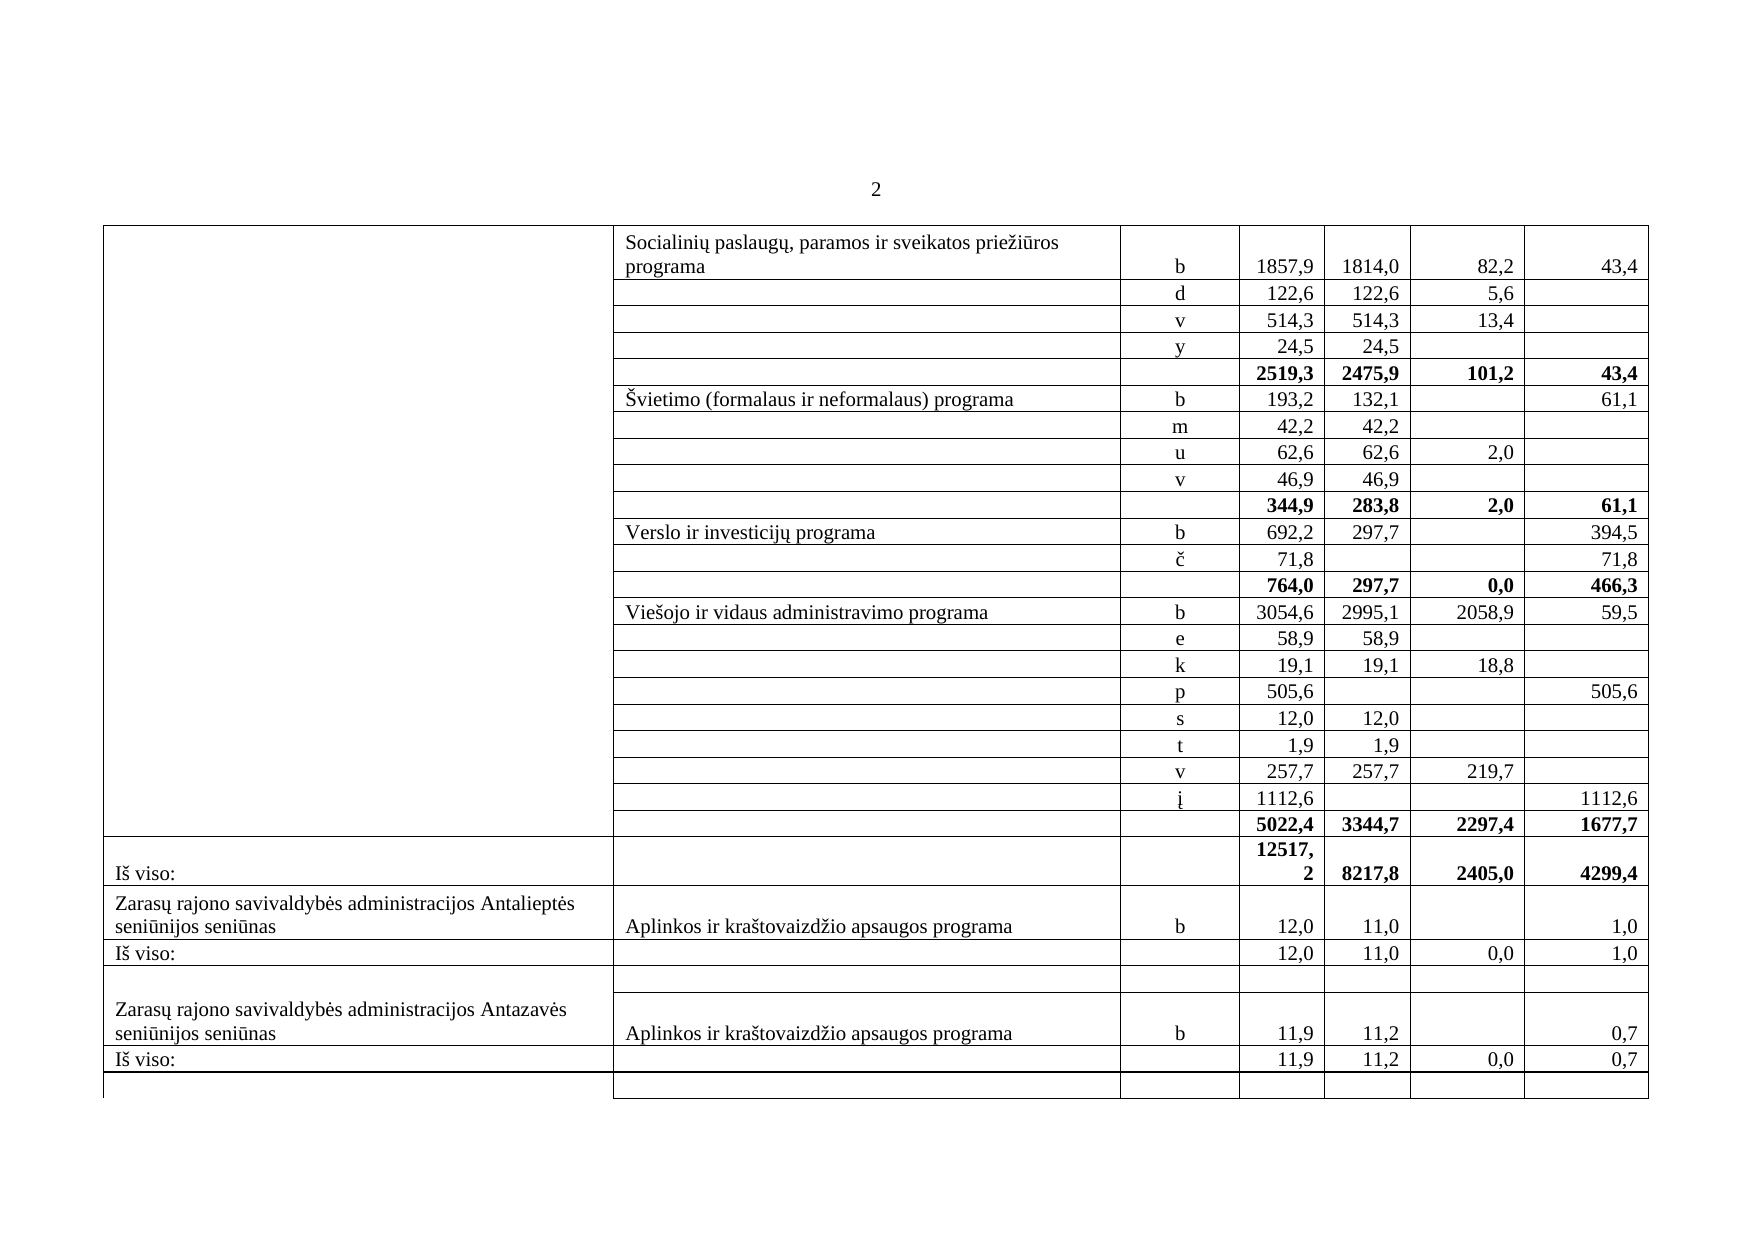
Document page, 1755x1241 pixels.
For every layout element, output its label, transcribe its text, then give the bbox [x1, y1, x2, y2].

table_cell [614, 572, 1120, 597]
table_cell Zarasų rajono savivaldybės administracijos Antazavės seniūnijos seniūnas [104, 992, 613, 1045]
table_cell [1525, 625, 1648, 650]
table_cell Iš viso: [104, 1046, 613, 1071]
table_cell 2995,1 [1325, 598, 1410, 624]
table_cell [104, 966, 613, 992]
table_cell [1525, 1073, 1648, 1098]
table_cell b [1121, 886, 1239, 938]
table_cell [614, 940, 1120, 965]
table_cell 24,5 [1240, 333, 1324, 358]
table_cell 62,6 [1325, 439, 1410, 464]
table_cell 3054,6 [1240, 598, 1324, 624]
table_cell 43,4 [1525, 226, 1648, 278]
table_cell t [1121, 731, 1239, 757]
table_cell 62,6 [1240, 439, 1324, 464]
table_cell 11,0 [1325, 886, 1410, 938]
table_cell 71,8 [1525, 545, 1648, 571]
table_cell [614, 811, 1120, 836]
table_cell 46,9 [1325, 465, 1410, 491]
table_cell Iš viso: [104, 940, 613, 965]
table_cell 514,3 [1240, 306, 1324, 332]
table_cell [1525, 731, 1648, 757]
table_cell 0,7 [1525, 993, 1648, 1045]
table_cell 12,0 [1240, 886, 1324, 938]
table_cell [1525, 651, 1648, 677]
table_cell 219,7 [1411, 758, 1524, 783]
table_cell m [1121, 412, 1239, 438]
table_cell 1112,6 [1240, 784, 1324, 810]
table_cell [614, 439, 1120, 464]
table_cell 11,9 [1240, 993, 1324, 1045]
table_cell 2405,0 [1411, 837, 1524, 885]
table_cell 24,5 [1325, 333, 1410, 358]
table_cell Švietimo (formalaus ir neformalaus) programa [614, 386, 1120, 411]
table_cell 122,6 [1240, 280, 1324, 305]
table_cell 283,8 [1325, 492, 1410, 517]
table_cell 344,9 [1240, 492, 1324, 517]
table_cell [1525, 966, 1648, 992]
table_cell 2519,3 [1240, 359, 1324, 385]
table_cell 19,1 [1240, 651, 1324, 677]
table_cell [1525, 465, 1648, 491]
table_cell k [1121, 651, 1239, 677]
table_cell [1325, 678, 1410, 703]
table_cell [614, 705, 1120, 730]
table_cell [1121, 359, 1239, 385]
table_cell [614, 333, 1120, 358]
table_cell [1121, 1073, 1239, 1098]
table_cell 43,4 [1525, 359, 1648, 385]
table_cell 12,0 [1240, 940, 1324, 965]
table_cell [614, 758, 1120, 783]
table_cell [1121, 492, 1239, 517]
table_cell [614, 1073, 1120, 1098]
table_cell [1411, 886, 1524, 938]
table_cell [614, 545, 1120, 571]
table_cell [1121, 966, 1239, 992]
table_cell 257,7 [1240, 758, 1324, 783]
table_cell [1411, 705, 1524, 730]
table_cell 12,0 [1325, 705, 1410, 730]
table_cell 1112,6 [1525, 784, 1648, 810]
table_cell 71,8 [1240, 545, 1324, 571]
table_cell [1411, 412, 1524, 438]
table_cell 2058,9 [1411, 598, 1524, 624]
table_cell 2,0 [1411, 492, 1524, 517]
table_cell [1121, 811, 1239, 836]
table_cell 0,0 [1411, 940, 1524, 965]
table_cell [614, 412, 1120, 438]
table_cell 82,2 [1411, 226, 1524, 278]
table_cell d [1121, 280, 1239, 305]
table_cell 1,9 [1240, 731, 1324, 757]
table_cell 59,5 [1525, 598, 1648, 624]
table_cell [614, 1046, 1120, 1071]
table_cell 58,9 [1325, 625, 1410, 650]
table_cell 132,1 [1325, 386, 1410, 411]
table_cell v [1121, 306, 1239, 332]
table_cell Viešojo ir vidaus administravimo programa [614, 598, 1120, 624]
table_cell 12,0 [1240, 705, 1324, 730]
table_cell 42,2 [1240, 412, 1324, 438]
table_cell Zarasų rajono savivaldybės administracijos Antalieptės seniūnijos seniūnas [104, 886, 613, 938]
table_cell [614, 837, 1120, 885]
table_cell [614, 966, 1120, 992]
table_cell 1814,0 [1325, 226, 1410, 278]
table_cell 0,0 [1411, 1046, 1524, 1071]
table_cell 1,9 [1325, 731, 1410, 757]
table_cell 297,7 [1325, 572, 1410, 597]
table_cell 394,5 [1525, 519, 1648, 544]
table_cell [614, 678, 1120, 703]
table_cell b [1121, 993, 1239, 1045]
table_cell [1325, 1073, 1410, 1098]
table_cell [104, 226, 613, 836]
table_cell [1525, 758, 1648, 783]
table_cell 692,2 [1240, 519, 1324, 544]
table_cell [614, 306, 1120, 332]
table_cell 8217,8 [1325, 837, 1410, 885]
table_cell [1411, 333, 1524, 358]
table_cell 11,0 [1325, 940, 1410, 965]
table_cell 1857,9 [1240, 226, 1324, 278]
table_cell [1121, 1046, 1239, 1071]
table_cell [1411, 625, 1524, 650]
table_cell 0,7 [1525, 1046, 1648, 1071]
table_cell Aplinkos ir kraštovaizdžio apsaugos programa [614, 886, 1120, 938]
table_cell [1121, 837, 1239, 885]
table_cell [1411, 386, 1524, 411]
table_cell [1121, 572, 1239, 597]
table_cell s [1121, 705, 1239, 730]
table_cell 2297,4 [1411, 811, 1524, 836]
table_cell b [1121, 386, 1239, 411]
table_cell v [1121, 758, 1239, 783]
table_cell p [1121, 678, 1239, 703]
table_cell 505,6 [1240, 678, 1324, 703]
table_cell [614, 359, 1120, 385]
table_cell 122,6 [1325, 280, 1410, 305]
table_cell u [1121, 439, 1239, 464]
table_cell [614, 465, 1120, 491]
table_cell 1677,7 [1525, 811, 1648, 836]
table_cell b [1121, 226, 1239, 278]
table_cell 514,3 [1325, 306, 1410, 332]
table_cell 0,0 [1411, 572, 1524, 597]
table_cell 5,6 [1411, 280, 1524, 305]
table_cell 3344,7 [1325, 811, 1410, 836]
table_cell [1411, 731, 1524, 757]
table_cell 61,1 [1525, 492, 1648, 517]
table_cell 58,9 [1240, 625, 1324, 650]
table_cell [614, 651, 1120, 677]
table_cell y [1121, 333, 1239, 358]
table_cell 13,4 [1411, 306, 1524, 332]
table_cell 18,8 [1411, 651, 1524, 677]
table_cell 1,0 [1525, 940, 1648, 965]
table_cell [614, 492, 1120, 517]
table_cell b [1121, 519, 1239, 544]
table_cell č [1121, 545, 1239, 571]
table_cell 2,0 [1411, 439, 1524, 464]
table_cell [1411, 993, 1524, 1045]
table_cell [1325, 966, 1410, 992]
table_cell 61,1 [1525, 386, 1648, 411]
table_cell 11,2 [1325, 993, 1410, 1045]
table_cell 11,2 [1325, 1046, 1410, 1071]
table_cell 1,0 [1525, 886, 1648, 938]
table_cell [1411, 1073, 1524, 1098]
table_cell e [1121, 625, 1239, 650]
table_cell [1411, 784, 1524, 810]
table_cell 19,1 [1325, 651, 1410, 677]
table_cell 257,7 [1325, 758, 1410, 783]
table_cell 101,2 [1411, 359, 1524, 385]
table_cell 297,7 [1325, 519, 1410, 544]
table_cell į [1121, 784, 1239, 810]
table_cell 42,2 [1325, 412, 1410, 438]
table_cell [1525, 705, 1648, 730]
table_cell [614, 280, 1120, 305]
table_cell [1121, 940, 1239, 965]
table_cell [1525, 412, 1648, 438]
table_cell [1411, 519, 1524, 544]
table_cell [1525, 333, 1648, 358]
table_cell [1240, 1073, 1324, 1098]
table_cell [1325, 784, 1410, 810]
table_cell [614, 731, 1120, 757]
table_cell [614, 625, 1120, 650]
table_cell Socialinių paslaugų, paramos ir sveikatos priežiūros programa [614, 226, 1120, 278]
table_cell 46,9 [1240, 465, 1324, 491]
table_cell 2475,9 [1325, 359, 1410, 385]
table_cell [1411, 966, 1524, 992]
table_cell 12517,2 [1240, 837, 1324, 885]
table_cell 505,6 [1525, 678, 1648, 703]
table_cell 193,2 [1240, 386, 1324, 411]
table_cell [1525, 306, 1648, 332]
table_cell [614, 784, 1120, 810]
table_cell v [1121, 465, 1239, 491]
table_cell [1411, 465, 1524, 491]
table_cell 4299,4 [1525, 837, 1648, 885]
table_cell [1525, 439, 1648, 464]
table_cell [1411, 545, 1524, 571]
table_cell Aplinkos ir kraštovaizdžio apsaugos programa [614, 993, 1120, 1045]
table_cell [1525, 280, 1648, 305]
table_cell [104, 1073, 613, 1098]
table_cell Verslo ir investicijų programa [614, 519, 1120, 544]
table_cell [1240, 966, 1324, 992]
table_cell Iš viso: [104, 837, 613, 885]
table_cell [1325, 545, 1410, 571]
table_cell 764,0 [1240, 572, 1324, 597]
table_cell 466,3 [1525, 572, 1648, 597]
table_cell b [1121, 598, 1239, 624]
table_cell 11,9 [1240, 1046, 1324, 1071]
table_cell 5022,4 [1240, 811, 1324, 836]
table_cell [1411, 678, 1524, 703]
